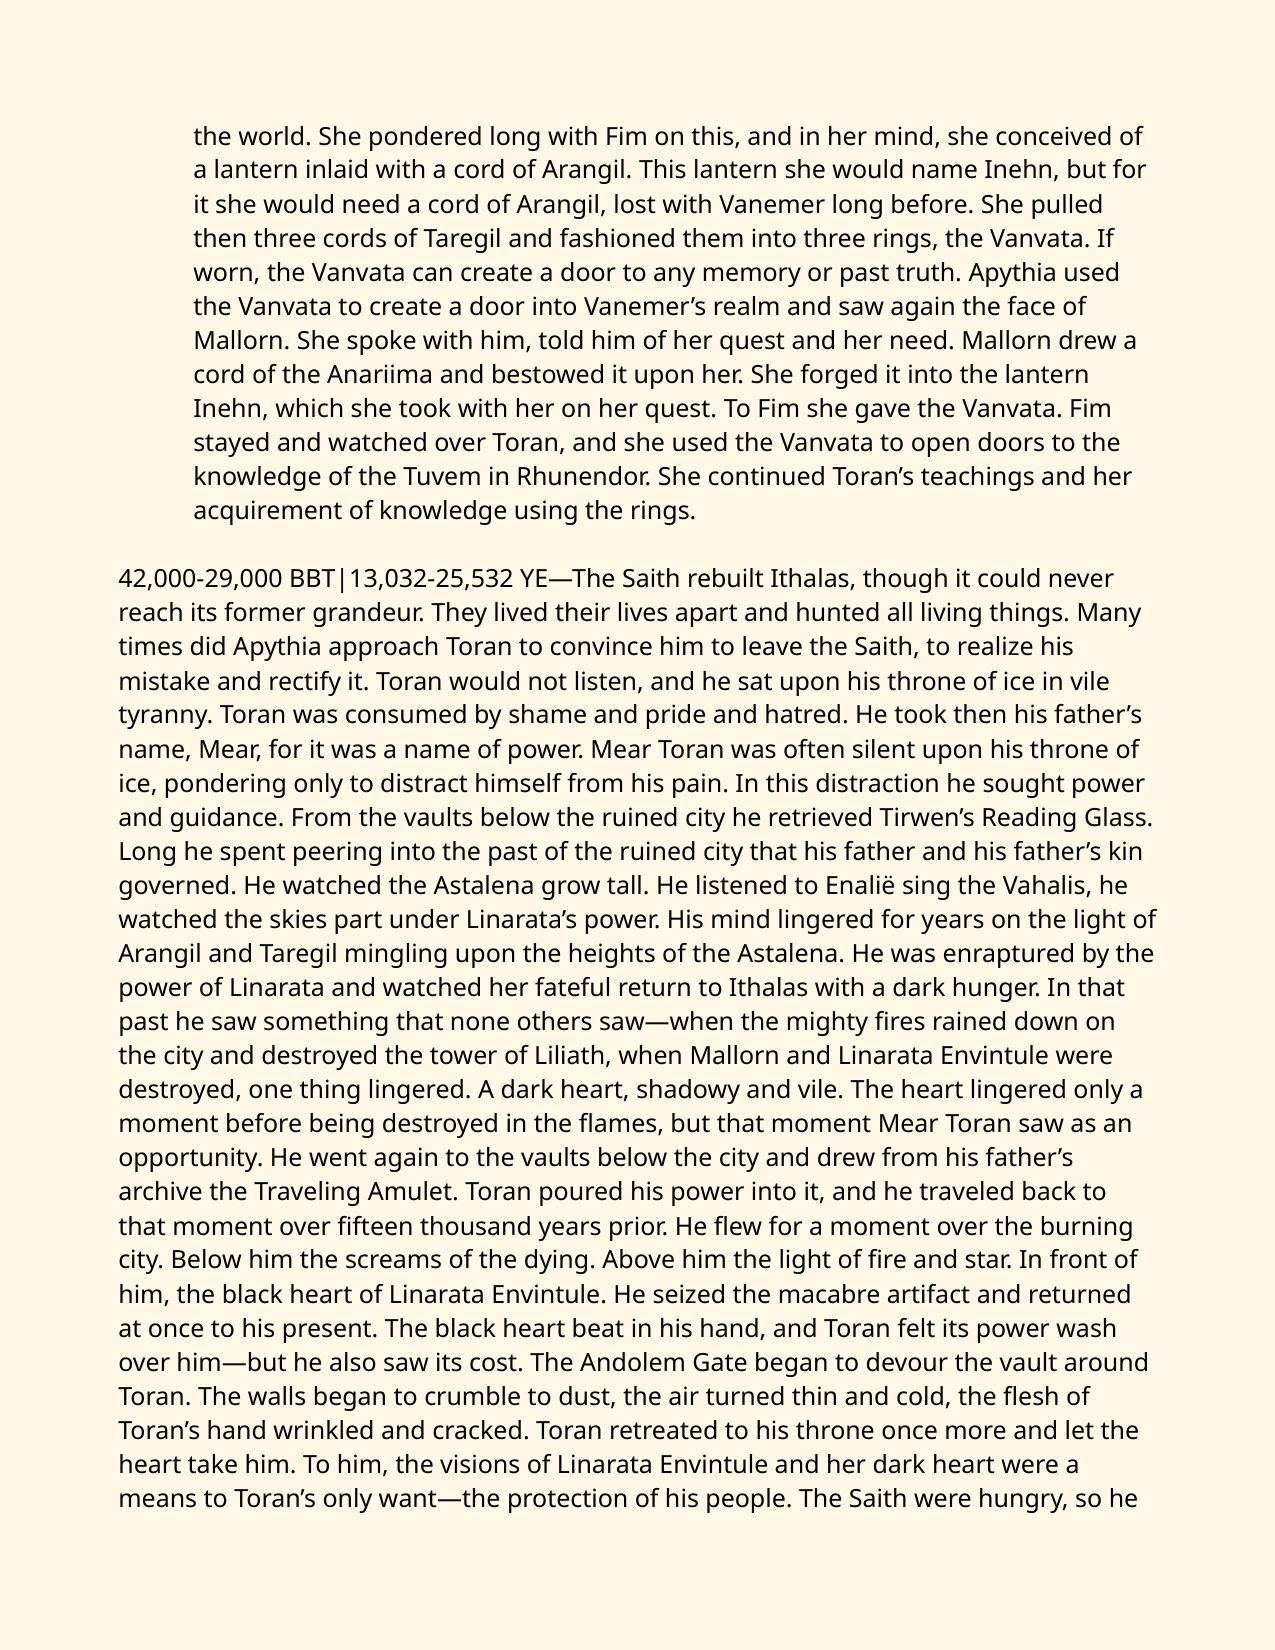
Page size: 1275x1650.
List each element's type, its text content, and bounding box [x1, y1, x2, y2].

text the world. She pondered long with Fim on this, and in her mind, she conceived of a lantern inlaid with a cord of Arangil. This lantern she would name Inehn, but for it she would need a cord of Arangil, lost with Vanemer long before. She pulled then three cords of Taregil and fashioned them into three rings, the Vanvata. If worn, the Vanvata can create a door to any memory or past truth. Apythia used the Vanvata to create a door into Vanemer’s realm and saw again the face of Mallorn. She spoke with him, told him of her quest and her need. Mallorn drew a cord of the Anariima and bestowed it upon her. She forged it into the lantern Inehn, which she took with her on her quest. To Fim she gave the Vanvata. Fim stayed and watched over Toran, and she used the Vanvata to open doors to the knowledge of the Tuvem in Rhunendor. She continued Toran’s teachings and her acquirement of knowledge using the rings. [193, 118, 1157, 527]
text 42,000-29,000 BBT|13,032-25,532 YE—The Saith rebuilt Ithalas, though it could never reach its former grandeur. They lived their lives apart and hunted all living things. Many times did Apythia approach Toran to convince him to leave the Saith, to realize his mistake and rectify it. Toran would not listen, and he sat upon his throne of ice in vile tyranny. Toran was consumed by shame and pride and hatred. He took then his father’s name, Mear, for it was a name of power. Mear Toran was often silent upon his throne of ice, pondering only to distract himself from his pain. In this distraction he sought power and guidance. From the vaults below the ruined city he retrieved Tirwen’s Reading Glass. Long he spent peering into the past of the ruined city that his father and his father’s kin governed. He watched the Astalena grow tall. He listened to Enalië sing the Vahalis, he watched the skies part under Linarata’s power. His mind lingered for years on the light of Arangil and Taregil mingling upon the heights of the Astalena. He was enraptured by the power of Linarata and watched her fateful return to Ithalas with a dark hunger. In that past he saw something that none others saw—when the mighty fires rained down on the city and destroyed the tower of Liliath, when Mallorn and Linarata Envintule were destroyed, one thing lingered. A dark heart, shadowy and vile. The heart lingered only a moment before being destroyed in the flames, but that moment Mear Toran saw as an opportunity. He went again to the vaults below the city and drew from his father’s archive the Traveling Amulet. Toran poured his power into it, and he traveled back to that moment over fifteen thousand years prior. He flew for a moment over the burning city. Below him the screams of the dying. Above him the light of fire and star. In front of him, the black heart of Linarata Envintule. He seized the macabre artifact and returned at once to his present. The black heart beat in his hand, and Toran felt its power wash over him—but he also saw its cost. The Andolem Gate began to devour the vault around Toran. The walls began to crumble to dust, the air turned thin and cold, the flesh of Toran’s hand wrinkled and cracked. Toran retreated to his throne once more and let the heart take him. To him, the visions of Linarata Envintule and her dark heart were a means to Toran’s only want—the protection of his people. The Saith were hungry, so he [118, 561, 1157, 1515]
